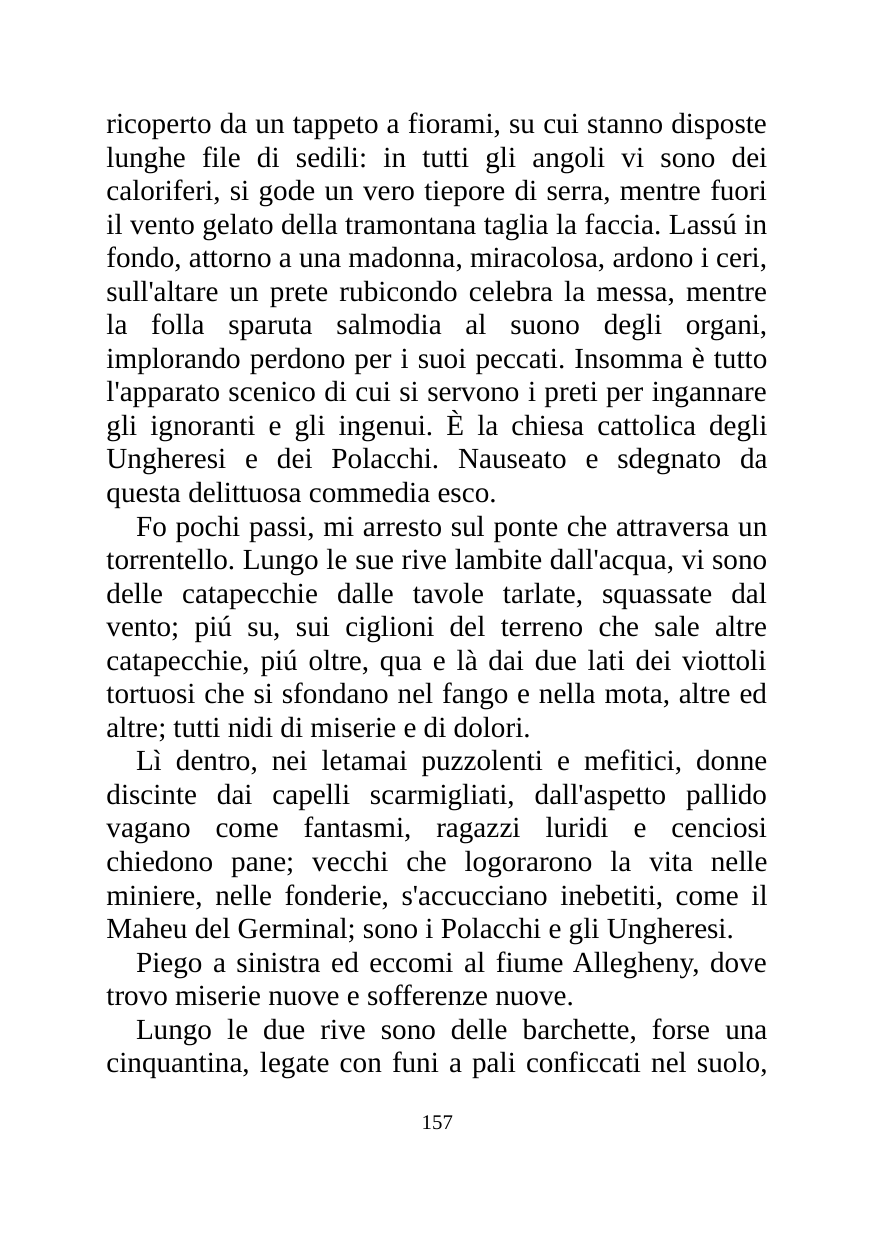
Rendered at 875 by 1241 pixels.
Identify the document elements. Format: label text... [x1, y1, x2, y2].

text ricoperto da un tappeto a fiorami, su cui stanno disposte lunghe file di sedili: in tutti gli angoli vi sono dei caloriferi, si gode un vero tiepore di serra, mentre fuori il vento gelato della tramontana taglia la faccia. Lassú in fondo, attorno a una madonna, miracolosa, ardono i ceri, sull'altare un prete rubicondo celebra la messa, mentre la folla sparuta salmodia al suono degli organi, implorando perdono per i suoi peccati. Insomma è tutto l'apparato scenico di cui si servono i preti per ingannare gli ignoranti e gli ingenui. È la chiesa cattolica degli Ungheresi e dei Polacchi. Nauseato e sdegnato da questa delittuosa commedia esco. [106, 106, 768, 509]
text Lungo le due rive sono delle barchette, forse una cinquantina, legate con funi a pali conficcati nel suolo, [106, 1012, 768, 1079]
text Lì dentro, nei letamai puzzolenti e mefitici, donne discinte dai capelli scarmigliati, dall'aspetto pallido vagano come fantasmi, ragazzi luridi e cenciosi chiedono pane; vecchi che logorarono la vita nelle miniere, nelle fonderie, s'accucciano inebetiti, come il Maheu del Germinal; sono i Polacchi e gli Ungheresi. [106, 743, 768, 945]
text Piego a sinistra ed eccomi al fiume Allegheny, dove trovo miserie nuove e sofferenze nuove. [106, 945, 768, 1012]
text Fo pochi passi, mi arresto sul ponte che attraversa un torrentello. Lungo le sue rive lambite dall'acqua, vi sono delle catapecchie dalle tavole tarlate, squassate dal vento; piú su, sui ciglioni del terreno che sale altre catapecchie, piú oltre, qua e là dai due lati dei viottoli tortuosi che si sfondano nel fango e nella mota, altre ed altre; tutti nidi di miserie e di dolori. [106, 509, 768, 743]
